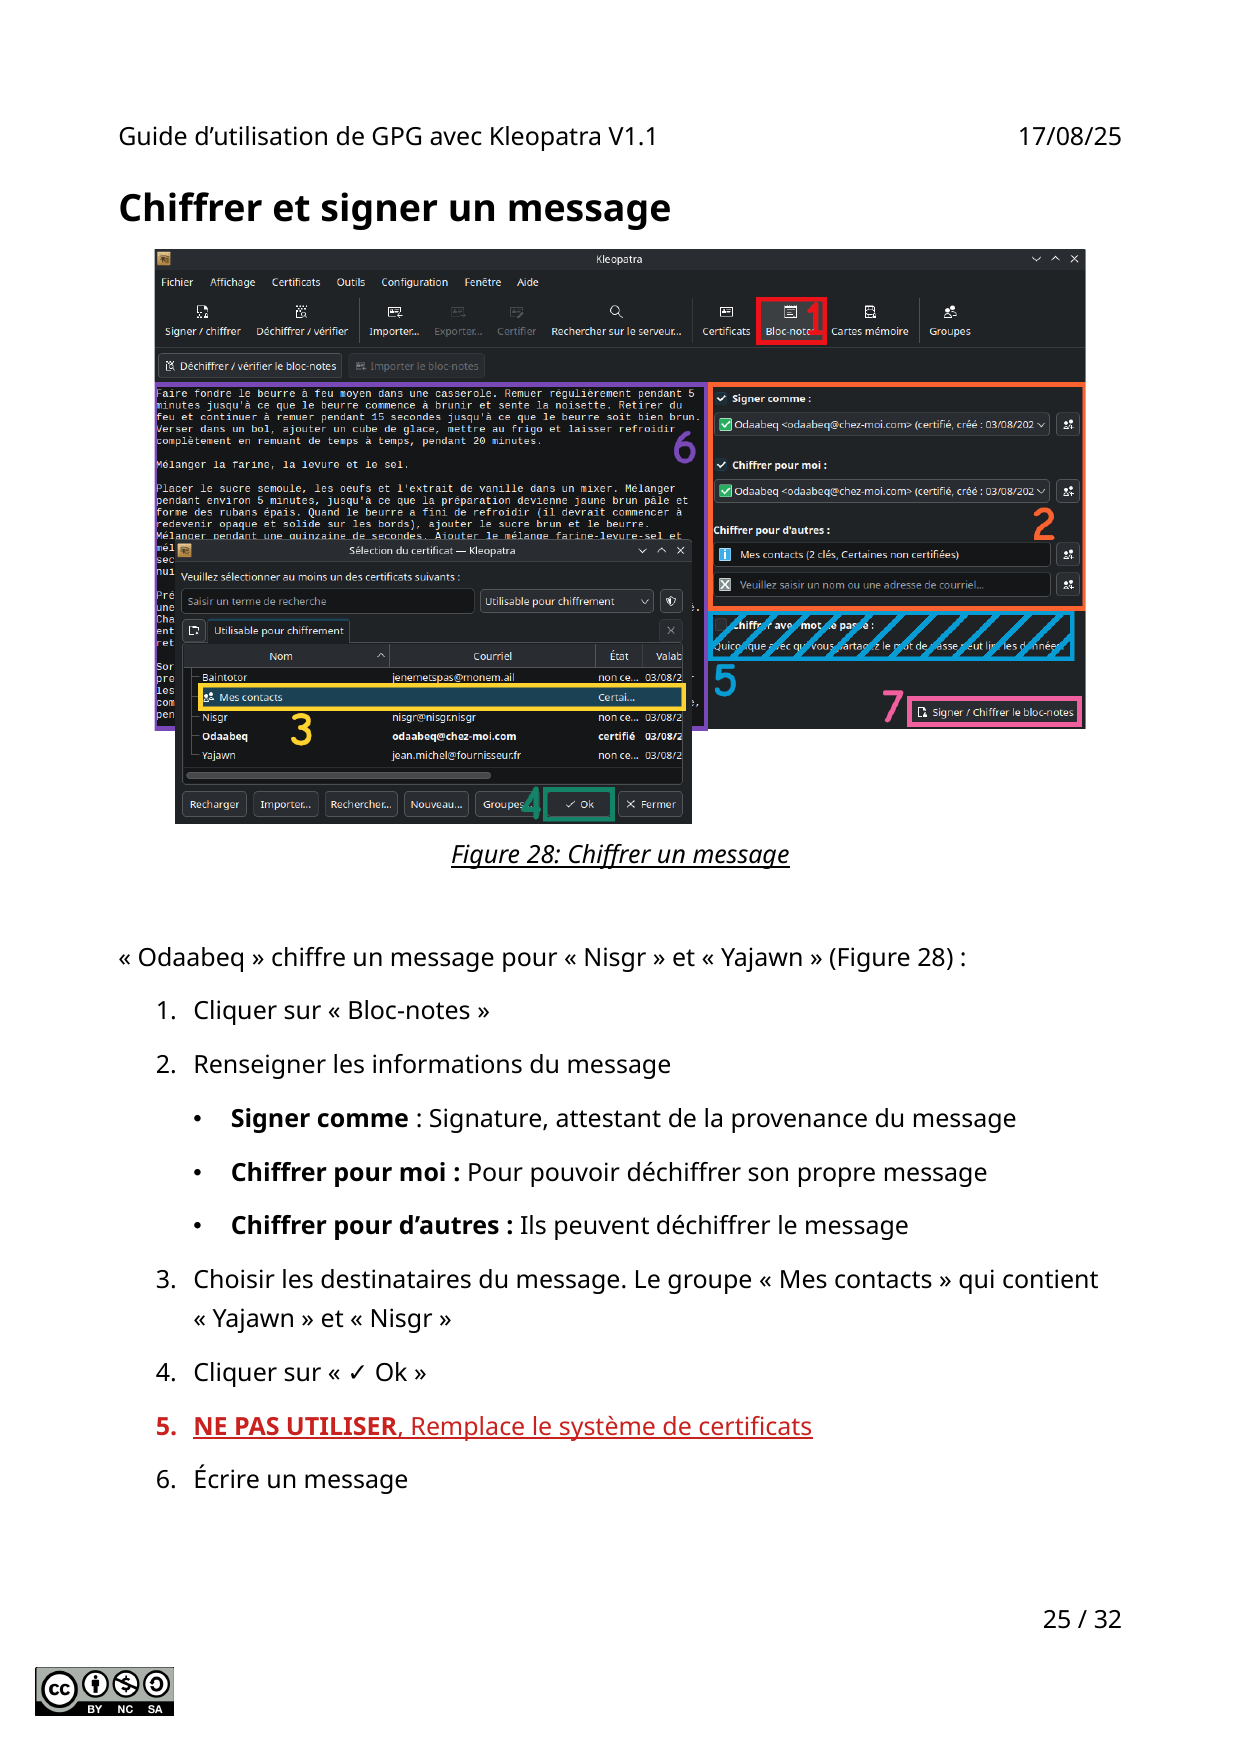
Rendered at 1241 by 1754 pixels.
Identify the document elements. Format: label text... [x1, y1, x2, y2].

list NE PAS UTILISER, Remplace le système de certificats [156, 1408, 1122, 1442]
list Choisir les destinataires du message. Le groupe « Mes contacts » qui contient « Yajawn » et « Nisgr » [156, 1262, 1122, 1335]
list Signer comme : Signature, attestant de la provenance du message [193, 1101, 1122, 1134]
subtitle Chiffrer et signer un message [118, 182, 1122, 233]
text « Odaabeq » chiffre un message pour « Nisgr » et « Yajawn » (Figure 28) : [118, 237, 1122, 973]
text Figure 28: Chiffrer un message [154, 825, 1086, 871]
list Cliquer sur « ✓ Ok » [156, 1355, 1122, 1389]
list Chiffrer pour d’autres : Ils peuvent déchiffrer le message [193, 1208, 1122, 1242]
list Renseigner les informations du message [156, 1047, 1122, 1081]
list Écrire un message [156, 1462, 1122, 1496]
list Cliquer sur « Bloc-notes » [156, 993, 1122, 1027]
list Chiffrer pour moi : Pour pouvoir déchiffrer son propre message [193, 1154, 1122, 1188]
picture [154, 249, 1086, 825]
picture [35, 1667, 174, 1716]
